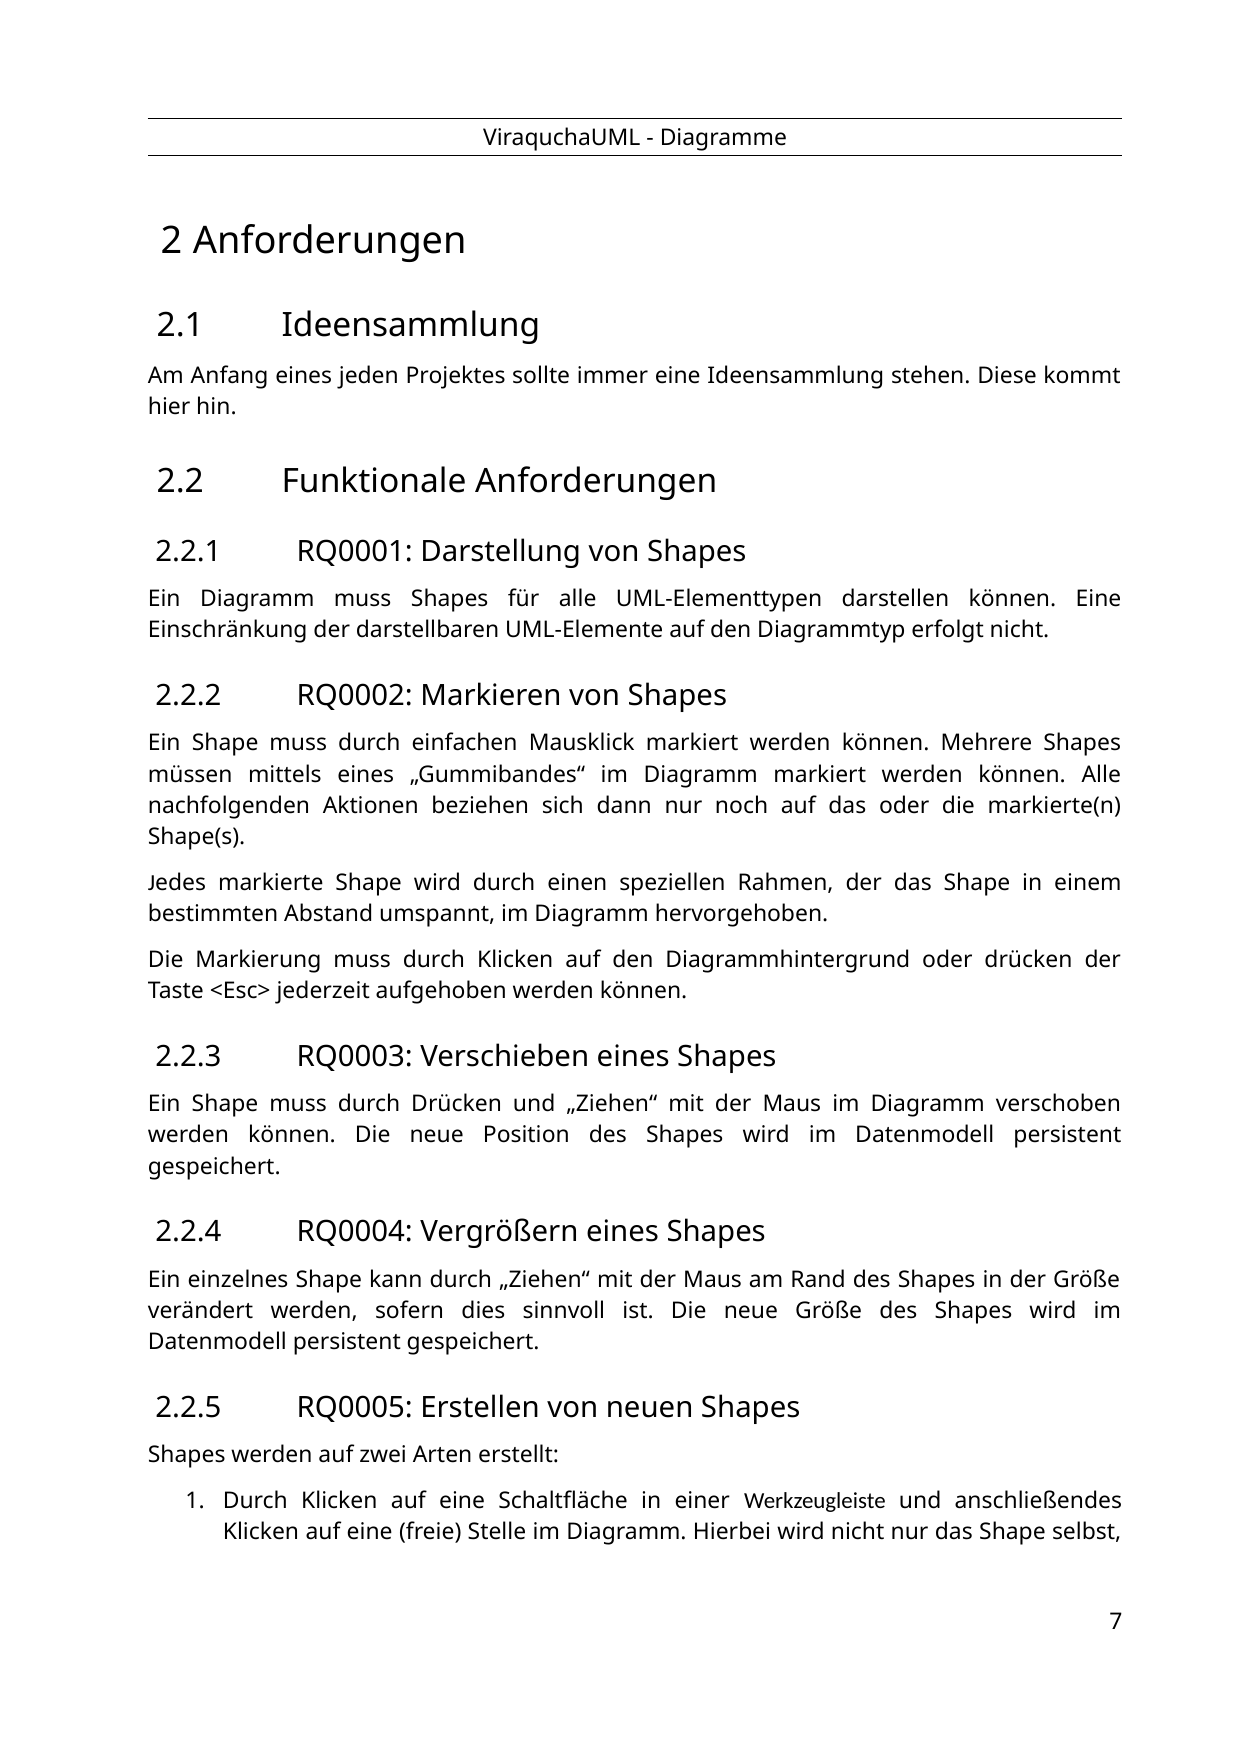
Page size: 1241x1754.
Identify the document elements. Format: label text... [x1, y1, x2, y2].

subtitle RQ0004: Vergrößern eines Shapes [148, 1210, 1122, 1250]
list Durch Klicken auf eine Schaltfläche in einer Werkzeugleiste und anschließendes Klicken auf eine (freie) Stelle im Diagramm. Hierbei wird nicht nur das Shape selbst, [185, 1484, 1122, 1546]
subtitle Ideensammlung [148, 301, 1122, 346]
subtitle RQ0003: Verschieben eines Shapes [148, 1035, 1122, 1075]
text Jedes markierte Shape wird durch einen speziellen Rahmen, der das Shape in einem bestimmten Abstand umspannt, im Diagramm hervorgehoben. [148, 866, 1122, 928]
subtitle RQ0002: Markieren von Shapes [148, 674, 1122, 714]
subtitle Anforderungen [148, 210, 1122, 267]
text Die Markierung muss durch Klicken auf den Diagrammhintergrund oder drücken der Taste <Esc> jederzeit aufgehoben werden können. [148, 943, 1122, 1006]
text Ein Shape muss durch Drücken und „Ziehen“ mit der Maus im Diagramm verschoben werden können. Die neue Position des Shapes wird im Datenmodell persistent gespeichert. [148, 1087, 1122, 1181]
text Ein einzelnes Shape kann durch „Ziehen“ mit der Maus am Rand des Shapes in der Größe verändert werden, sofern dies sinnvoll ist. Die neue Größe des Shapes wird im Datenmodell persistent gespeichert. [148, 1263, 1122, 1356]
subtitle RQ0005: Erstellen von neuen Shapes [148, 1386, 1122, 1426]
subtitle Funktionale Anforderungen [148, 457, 1122, 503]
text Ein Diagramm muss Shapes für alle UML-Elementtypen darstellen können. Eine Einschränkung der darstellbaren UML-Elemente auf den Diagrammtyp erfolgt nicht. [148, 582, 1122, 645]
text Am Anfang eines jeden Projektes sollte immer eine Ideensammlung stehen. Diese kommt hier hin. [148, 359, 1122, 421]
text Ein Shape muss durch einfachen Mausklick markiert werden können. Mehrere Shapes müssen mittels eines „Gummibandes“ im Diagramm markiert werden können. Alle nachfolgenden Aktionen beziehen sich dann nur noch auf das oder die markierte(n) Shape(s). [148, 726, 1122, 851]
subtitle RQ0001: Darstellung von Shapes [148, 530, 1122, 570]
text Shapes werden auf zwei Arten erstellt: [148, 1438, 1122, 1469]
